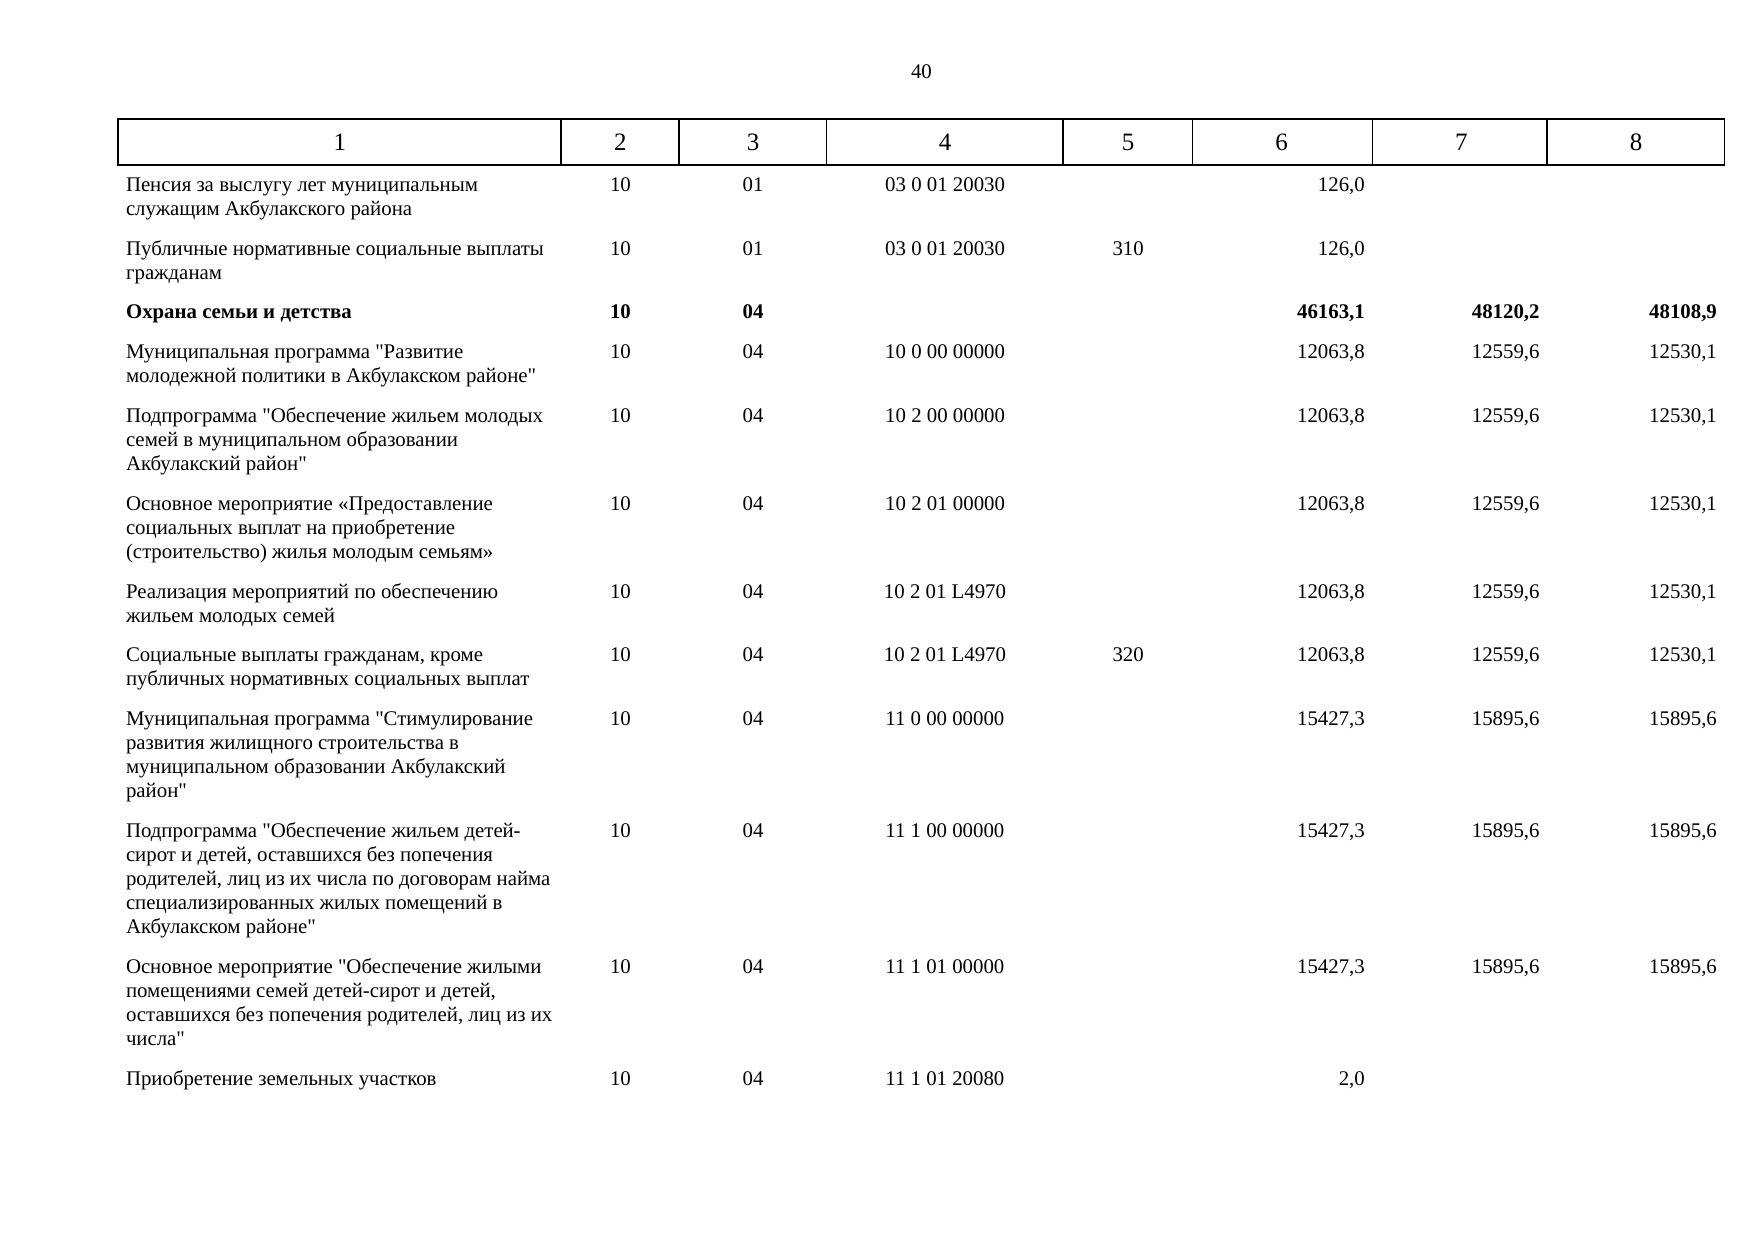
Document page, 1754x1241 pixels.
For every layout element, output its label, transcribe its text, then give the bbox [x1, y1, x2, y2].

table_cell 10 [561, 698, 679, 810]
table_cell [1063, 395, 1193, 483]
table_cell 04 [679, 331, 827, 395]
table_cell 11 1 01 20080 [827, 1058, 1063, 1098]
table_header 8 [1555, 128, 1716, 156]
table_cell 04 [679, 810, 827, 946]
table_cell 15427,3 [1193, 698, 1372, 810]
table_cell [1372, 166, 1547, 228]
table_cell 15895,6 [1372, 810, 1547, 946]
table_cell 11 0 00 00000 [827, 698, 1063, 810]
table_cell Подпрограмма "Обеспечение жильем молодых семей в муниципальном образовании Акбулакский район" [118, 395, 561, 483]
table_cell 10 [561, 810, 679, 946]
table_cell Реализация мероприятий по обеспечению жильем молодых семей [118, 571, 561, 634]
table_cell Подпрограмма "Обеспечение жильем детей-сирот и детей, оставшихся без попечения родителей, лиц из их числа по договорам найма специализированных жилых помещений в Акбулакском районе" [118, 810, 561, 946]
table_cell 12559,6 [1372, 483, 1547, 571]
table_cell 320 [1063, 635, 1193, 698]
table_header 2 [569, 128, 671, 156]
table_cell 15427,3 [1193, 810, 1372, 946]
table_cell 04 [679, 1058, 827, 1098]
table_cell 15895,6 [1547, 946, 1724, 1058]
table_header 6 [1201, 128, 1362, 156]
table_cell [1372, 1058, 1547, 1098]
table_cell 15895,6 [1372, 698, 1547, 810]
table_cell 04 [679, 946, 827, 1058]
table_cell 12530,1 [1547, 483, 1724, 571]
table_cell 15427,3 [1193, 946, 1372, 1058]
table_cell [1063, 166, 1193, 228]
table_header [1373, 120, 1546, 164]
table_cell 10 [561, 635, 679, 698]
table_cell 01 [679, 166, 827, 228]
table_cell 04 [679, 571, 827, 634]
table_cell 126,0 [1193, 228, 1372, 292]
table_header 5 [1071, 128, 1185, 156]
table_cell [1063, 331, 1193, 395]
table_cell 11 1 00 00000 [827, 810, 1063, 946]
table_cell 10 [561, 331, 679, 395]
table_cell Пенсия за выслугу лет муниципальным служащим Акбулакского района [118, 166, 561, 228]
table_cell 10 [561, 571, 679, 634]
table_cell [1063, 571, 1193, 634]
table_header [119, 120, 560, 164]
table_cell 10 2 01 L4970 [827, 571, 1063, 634]
table_cell 10 [561, 166, 679, 228]
table_header 1 [126, 128, 553, 156]
table_cell [1547, 1058, 1724, 1098]
table_cell [1547, 166, 1724, 228]
table_cell 12063,8 [1193, 395, 1372, 483]
table_header [680, 120, 826, 164]
table_cell Основное мероприятие «Предоставление социальных выплат на приобретение (строительство) жилья молодым семьям» [118, 483, 561, 571]
table_cell 10 [561, 483, 679, 571]
table_cell 11 1 01 00000 [827, 946, 1063, 1058]
table_cell 12530,1 [1547, 395, 1724, 483]
table_cell 48120,2 [1372, 292, 1547, 331]
table_cell 310 [1063, 228, 1193, 292]
table_cell 10 [561, 1058, 679, 1098]
table_cell [827, 292, 1063, 331]
table_cell 10 [561, 395, 679, 483]
table_cell 46163,1 [1193, 292, 1372, 331]
table_cell 04 [679, 635, 827, 698]
table_cell 126,0 [1193, 166, 1372, 228]
table_header [1193, 120, 1372, 164]
table_cell Муниципальная программа "Стимулирование развития жилищного строительства в муниципальном образовании Акбулакский район" [118, 698, 561, 810]
table_cell [1063, 292, 1193, 331]
table_cell [1063, 698, 1193, 810]
table_header [1548, 120, 1724, 164]
table_cell 10 [561, 228, 679, 292]
table_cell 03 0 01 20030 [827, 228, 1063, 292]
table_cell [1063, 810, 1193, 946]
table_cell 04 [679, 698, 827, 810]
table_header 7 [1380, 128, 1542, 156]
table_cell Публичные нормативные социальные выплаты гражданам [118, 228, 561, 292]
table_cell Муниципальная программа "Развитие молодежной политики в Акбулакском районе" [118, 331, 561, 395]
table_cell [1063, 946, 1193, 1058]
table_cell 12530,1 [1547, 571, 1724, 634]
table_cell [1547, 228, 1724, 292]
table_cell 10 2 01 00000 [827, 483, 1063, 571]
table_cell 12559,6 [1372, 635, 1547, 698]
table_cell 04 [679, 395, 827, 483]
table_cell 12559,6 [1372, 331, 1547, 395]
table_cell 12559,6 [1372, 571, 1547, 634]
table_cell 10 0 00 00000 [827, 331, 1063, 395]
table_cell Приобретение земельных участков [118, 1058, 561, 1098]
table_cell 10 2 01 L4970 [827, 635, 1063, 698]
table_cell Социальные выплаты гражданам, кроме публичных нормативных социальных выплат [118, 635, 561, 698]
table_cell 12530,1 [1547, 331, 1724, 395]
table_cell 12559,6 [1372, 395, 1547, 483]
table_cell [1063, 483, 1193, 571]
table_cell 10 [561, 292, 679, 331]
table_cell [1372, 228, 1547, 292]
table_cell 12063,8 [1193, 635, 1372, 698]
table_header [827, 120, 1062, 164]
table_cell 15895,6 [1547, 810, 1724, 946]
table_cell 04 [679, 483, 827, 571]
table_cell 2,0 [1193, 1058, 1372, 1098]
table_cell 12063,8 [1193, 571, 1372, 634]
table_cell 04 [679, 292, 827, 331]
table_cell Охрана семьи и детства [118, 292, 561, 331]
table_cell 01 [679, 228, 827, 292]
table_cell 15895,6 [1372, 946, 1547, 1058]
table_header 4 [835, 128, 1055, 156]
table_cell Основное мероприятие "Обеспечение жилыми помещениями семей детей-сирот и детей, оставшихся без попечения родителей, лиц из их числа" [118, 946, 561, 1058]
table_cell [1063, 1058, 1193, 1098]
table_header 3 [687, 128, 819, 156]
table_header [562, 120, 678, 164]
table_cell 48108,9 [1547, 292, 1724, 331]
table_cell 12063,8 [1193, 331, 1372, 395]
table_cell 10 2 00 00000 [827, 395, 1063, 483]
table_cell 12530,1 [1547, 635, 1724, 698]
table_header [1064, 120, 1192, 164]
table_cell 03 0 01 20030 [827, 166, 1063, 228]
table_cell 12063,8 [1193, 483, 1372, 571]
table_cell 15895,6 [1547, 698, 1724, 810]
table_cell 10 [561, 946, 679, 1058]
